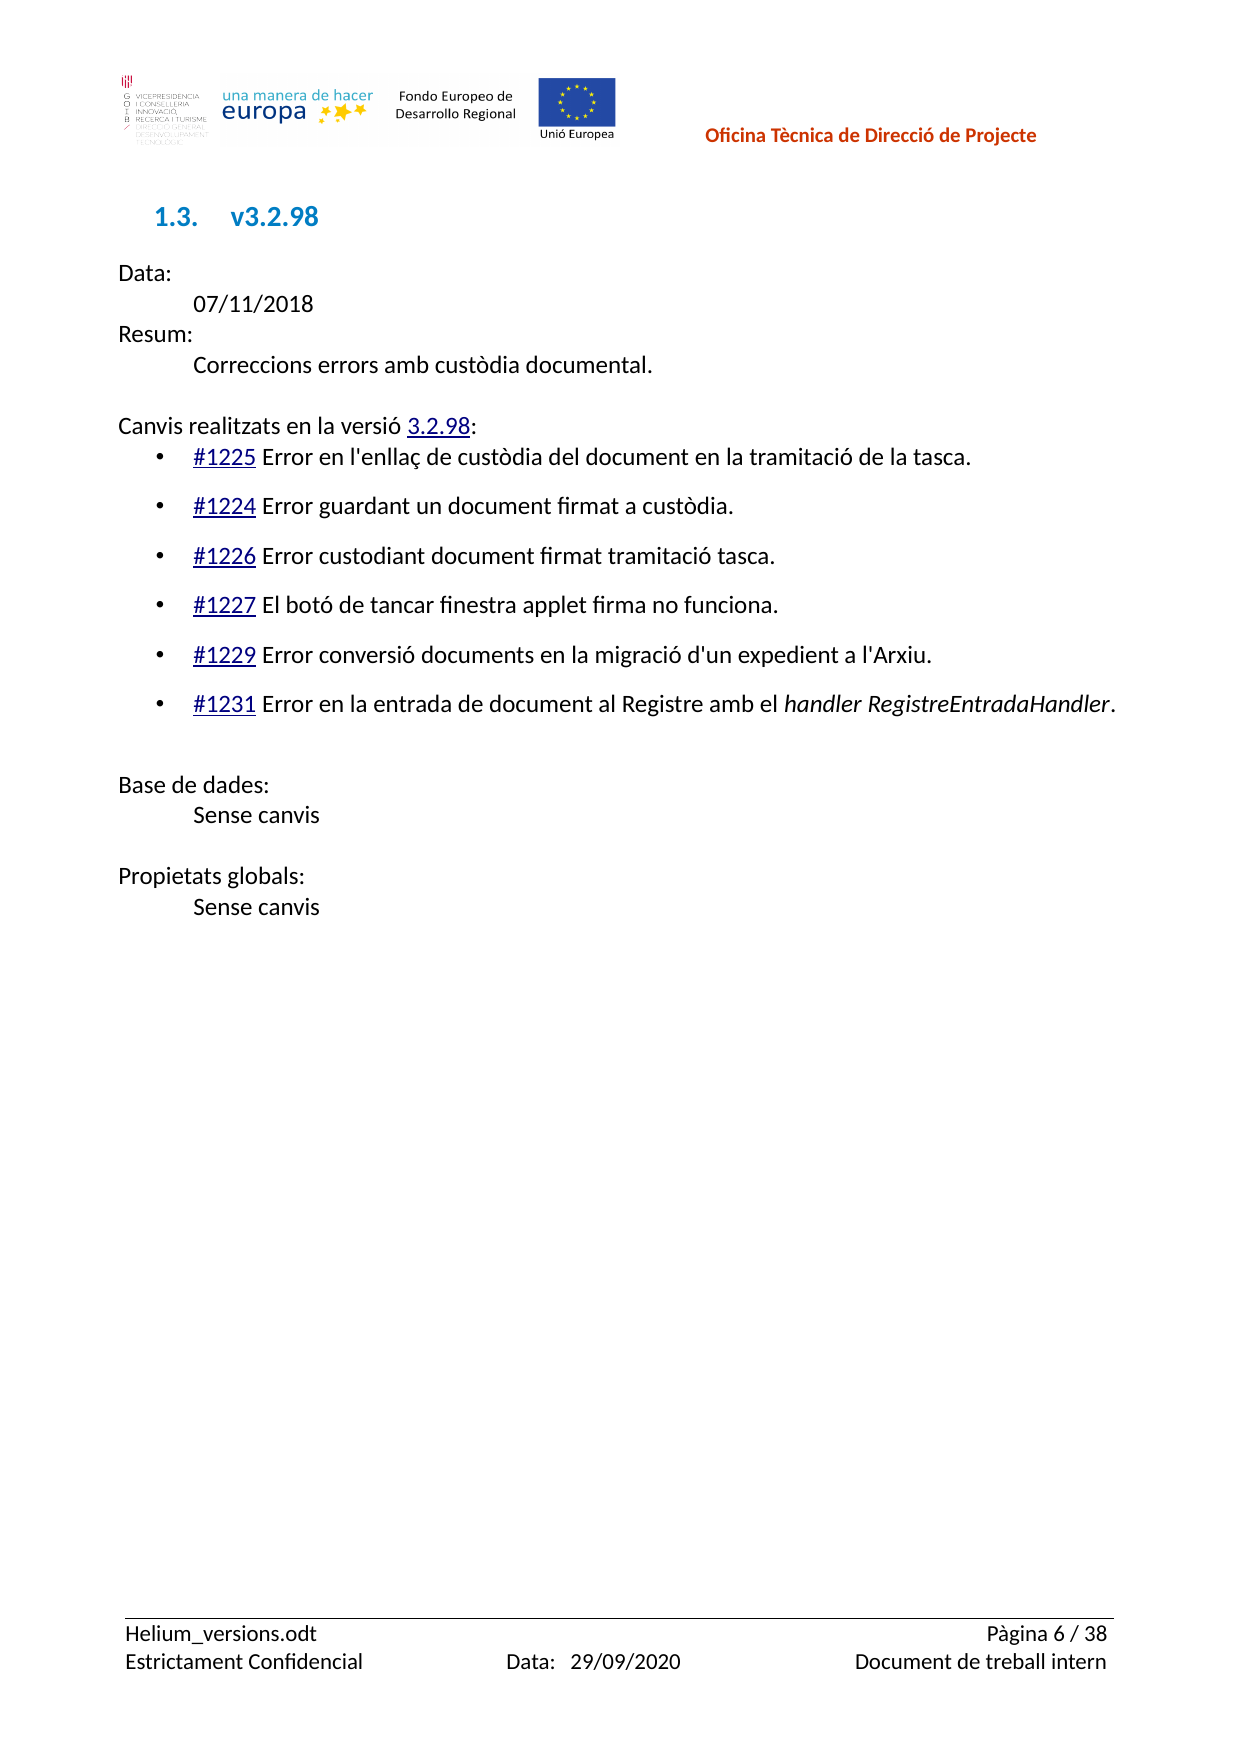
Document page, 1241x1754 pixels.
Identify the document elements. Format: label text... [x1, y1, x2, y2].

subtitle v3.2.98 [153, 198, 1122, 234]
text Sense canvis [118, 891, 1122, 921]
list #1229 Error conversió documents en la migració d'un expedient a l'Arxiu. [156, 639, 1122, 669]
text Propietats globals: [118, 860, 1122, 891]
text Canvis realitzats en la versió 3.2.98: [118, 410, 1122, 441]
picture [118, 73, 213, 147]
text 07/11/2018 [118, 288, 1122, 319]
list #1225 Error en l'enllaç de custòdia del document en la tramitació de la tasca. [156, 441, 1122, 471]
text Correccions errors amb custòdia documental. [118, 349, 1122, 380]
list #1231 Error en la entrada de document al Registre amb el handler RegistreEntradaHandler. [156, 689, 1122, 719]
list #1224 Error guardant un document firmat a custòdia. [156, 490, 1122, 521]
text Data: [118, 258, 1122, 288]
list #1227 El botó de tancar finestra applet firma no funciona. [156, 589, 1122, 620]
list #1226 Error custodiant document firmat tramitació tasca. [156, 540, 1122, 570]
text Sense canvis [118, 799, 1122, 830]
text Resum: [118, 319, 1122, 349]
text Base de dades: [118, 769, 1122, 799]
picture [219, 73, 621, 147]
